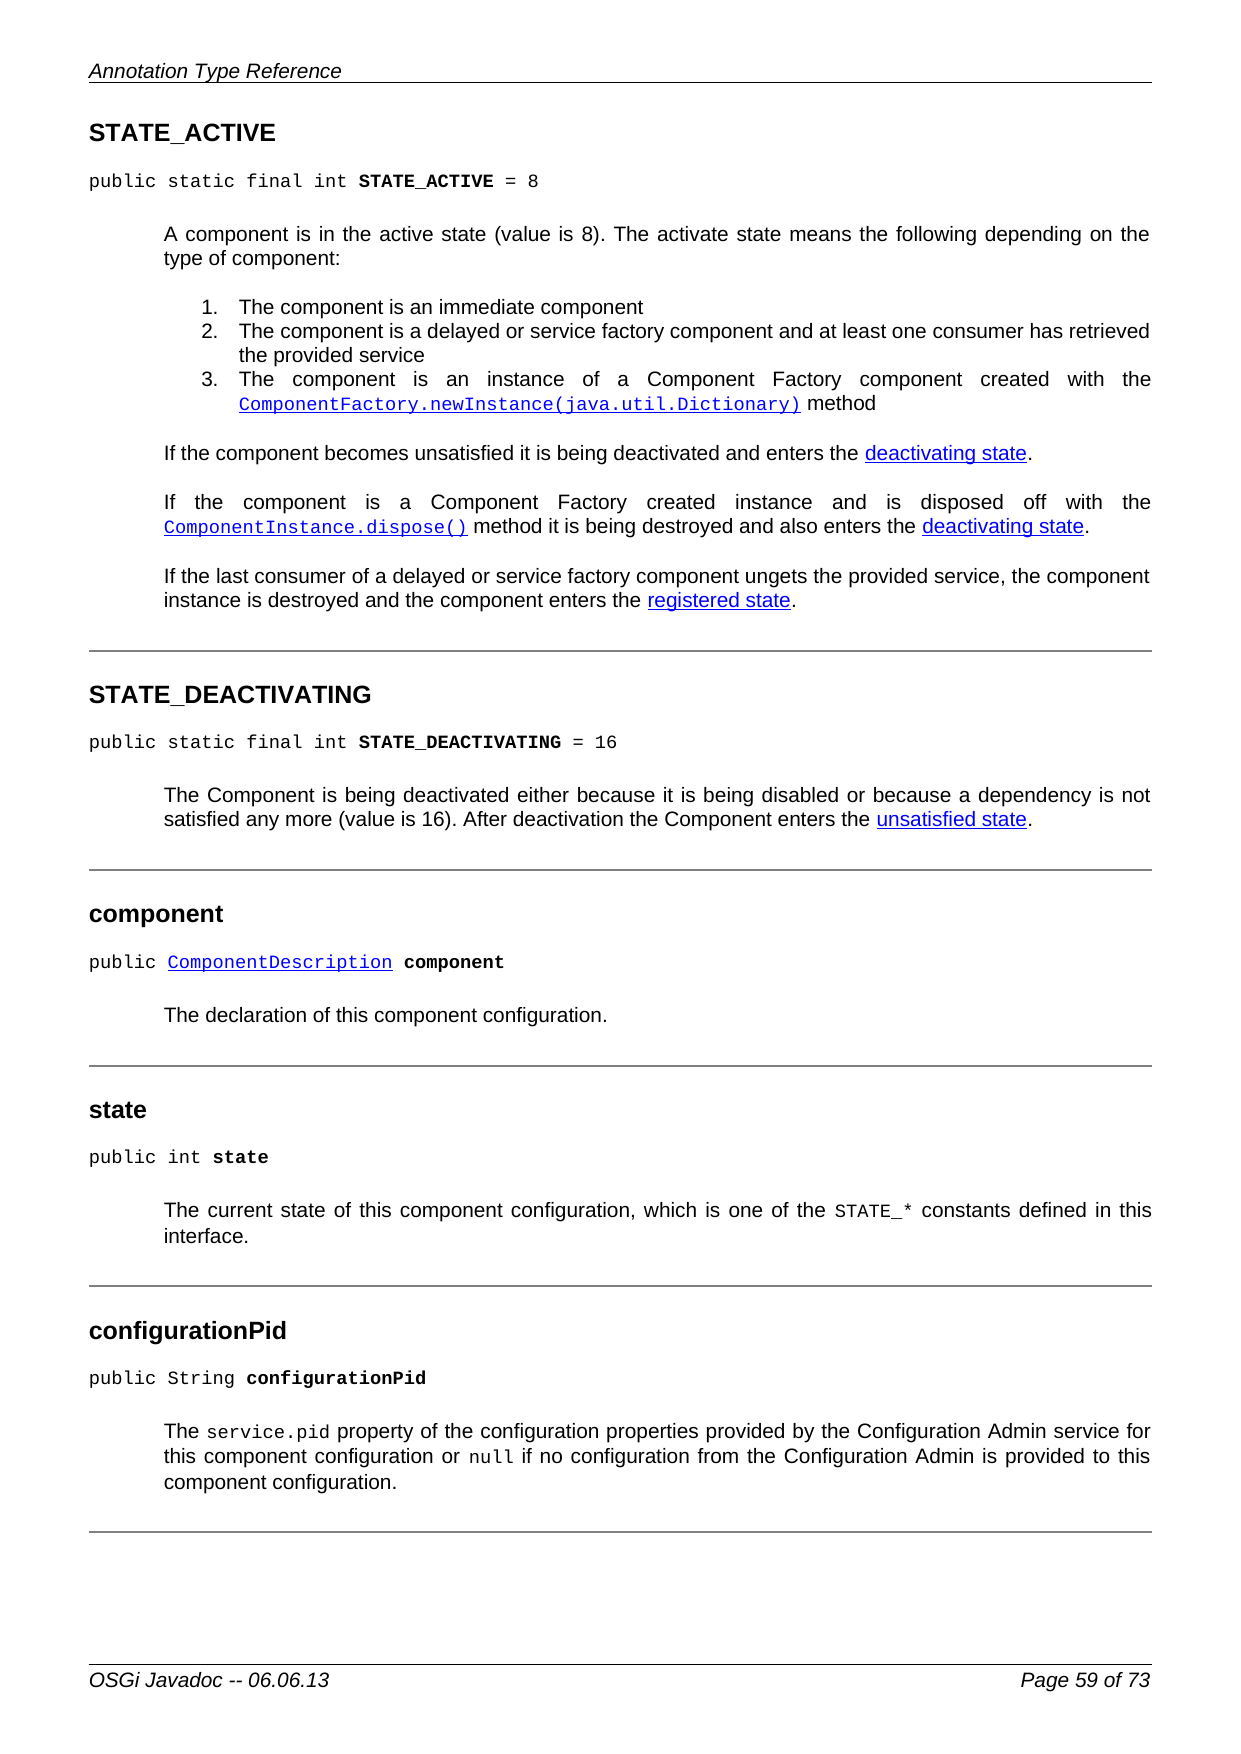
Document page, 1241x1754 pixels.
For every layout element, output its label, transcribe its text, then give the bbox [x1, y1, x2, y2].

text public ComponentDescription component [88, 952, 1152, 974]
list The component is an instance of a Component Factory component created with the ComponentFactory.newInstance(java.util.Dictionary) method [201, 367, 1152, 416]
text The declaration of this component configuration. [163, 1003, 1152, 1027]
subtitle configurationPid [88, 1316, 1152, 1344]
text The current state of this component configuration, which is one of the STATE_* constants defined in this interface. [163, 1198, 1152, 1247]
subtitle state [88, 1095, 1152, 1124]
text The service.pid property of the configuration properties provided by the Configuration Admin service for this component configuration or null if no configuration from the Configuration Admin is provided to this component configuration. [163, 1419, 1152, 1493]
text If the component becomes unsatisfied it is being deactivated and enters the deactivating state. [163, 441, 1152, 465]
text public static final int STATE_ACTIVE = 8 [88, 171, 1152, 193]
list The component is an immediate component [201, 295, 1152, 319]
subtitle STATE_DEACTIVATING [88, 680, 1152, 709]
text The Component is being deactivated either because it is being disabled or because a dependency is not satisfied any more (value is 16). After deactivation the Component enters the unsatisfied state. [163, 783, 1152, 831]
text public int state [88, 1148, 1152, 1169]
text If the component is a Component Factory created instance and is disposed off with the ComponentInstance.dispose() method it is being destroyed and also enters the deactivating state. [163, 490, 1152, 539]
text A component is in the active state (value is 8). The activate state means the following depending on the type of component: [163, 222, 1152, 270]
text public static final int STATE_DEACTIVATING = 16 [88, 733, 1152, 754]
text If the last consumer of a delayed or service factory component ungets the provided service, the component instance is destroyed and the component enters the registered state. [163, 564, 1152, 612]
subtitle STATE_ACTIVE [88, 118, 1152, 147]
subtitle component [88, 899, 1152, 928]
text public String configurationPid [88, 1369, 1152, 1390]
list The component is a delayed or service factory component and at least one consumer has retrieved the provided service [201, 319, 1152, 367]
